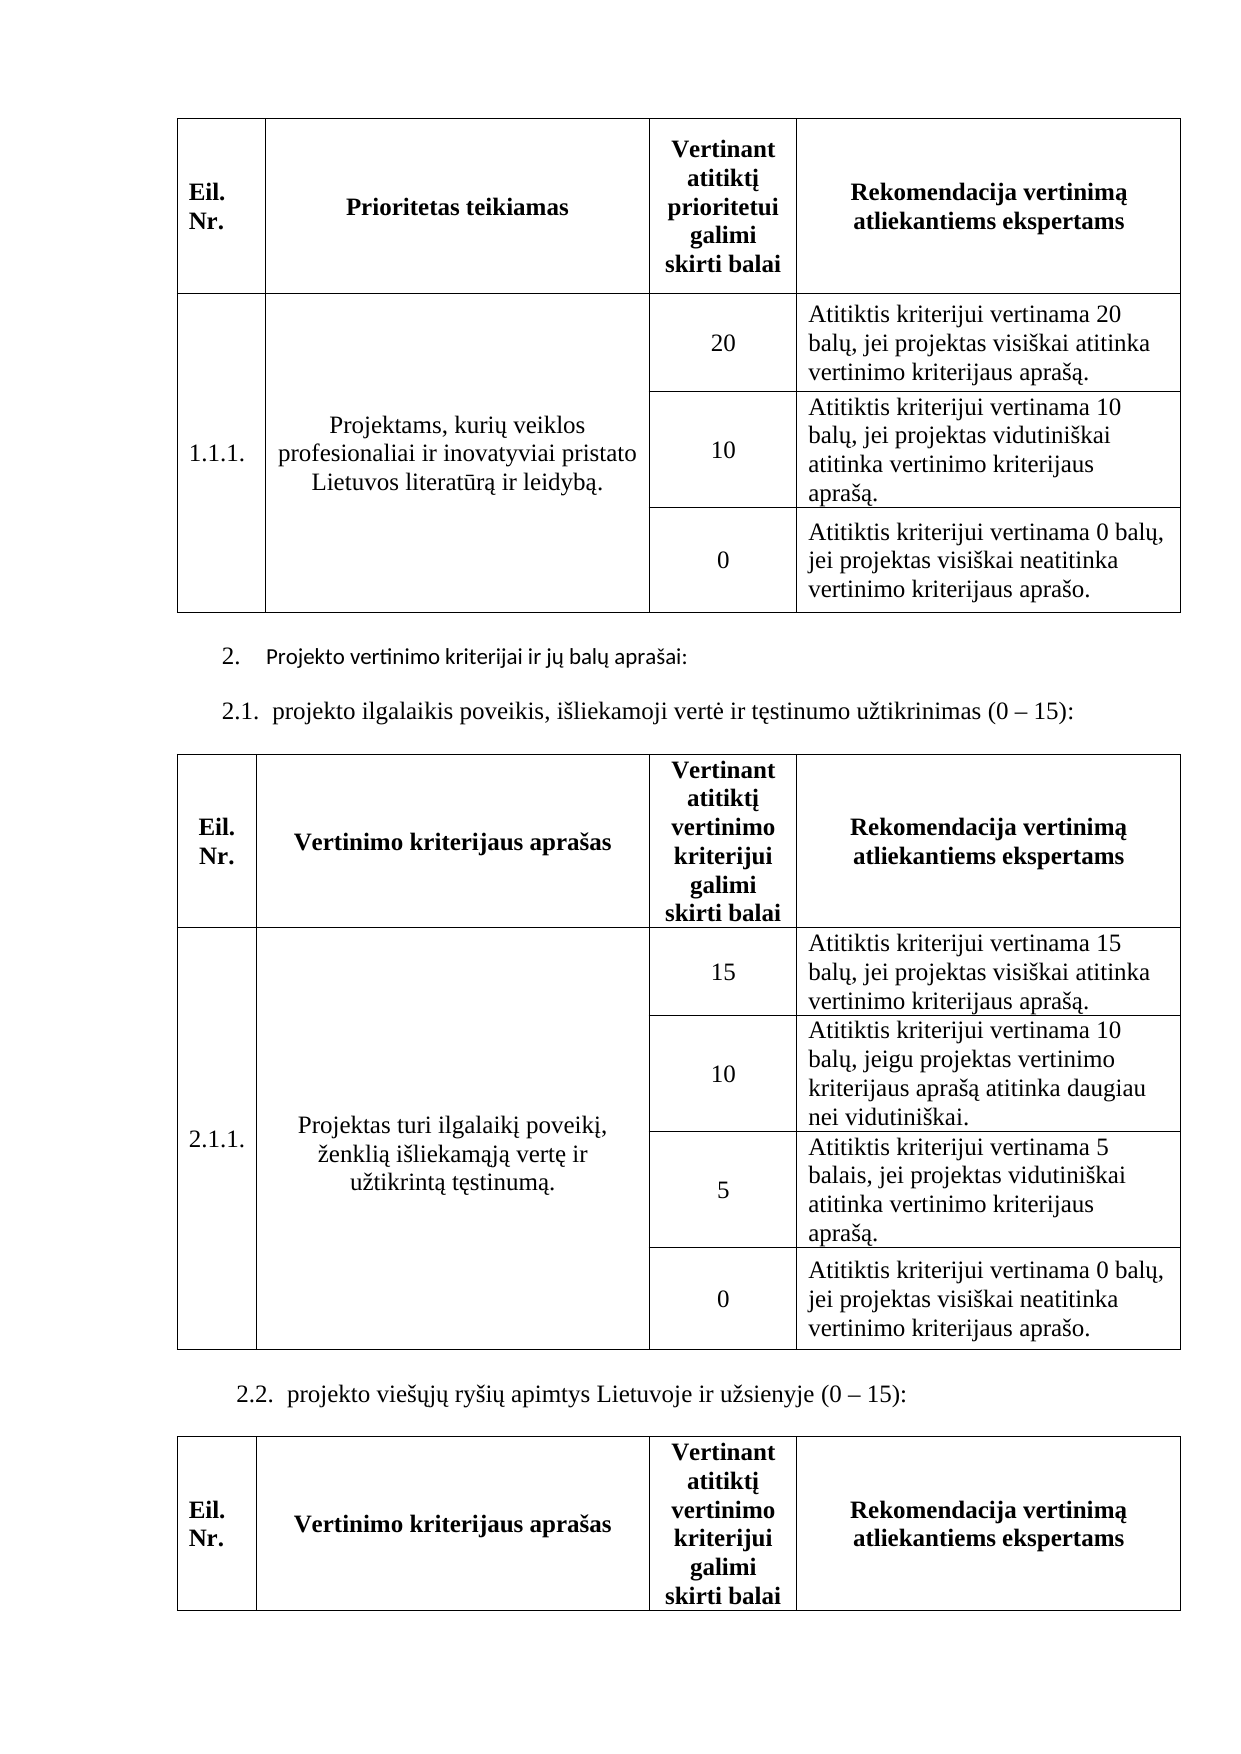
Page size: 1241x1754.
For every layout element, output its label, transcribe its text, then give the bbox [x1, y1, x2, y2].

table_cell Atitiktis kriterijui vertinama 0 balų, jei projektas visiškai neatitinka vertinimo kriterijaus aprašo. [797, 1248, 1180, 1349]
table_cell 1.1.1. [178, 294, 265, 612]
table_header Rekomendacija vertinimą atliekantiems ekspertams [797, 119, 1180, 293]
table_header Vertinant atitiktį vertinimo kriterijui galimi skirti balai [650, 1437, 796, 1610]
table_cell 10 [650, 392, 796, 507]
table_cell Atitiktis kriterijui vertinama 20 balų, jei projektas visiškai atitinka vertinimo kriterijaus aprašą. [797, 294, 1180, 391]
text 2.1. projekto ilgalaikis poveikis, išliekamoji vertė ir tęstinumo užtikrinimas (0 – 15): [215, 696, 1181, 725]
table_cell 10 [650, 1016, 796, 1131]
text 2.2. projekto viešųjų ryšių apimtys Lietuvoje ir užsienyje (0 – 15): [215, 1379, 1181, 1407]
table_cell Atitiktis kriterijui vertinama 5 balais, jei projektas vidutiniškai atitinka vertinimo kriterijaus aprašą. [797, 1132, 1180, 1247]
table_cell Projektas turi ilgalaikį poveikį, ženklią išliekamąją vertę ir užtikrintą tęstinumą. [257, 928, 649, 1349]
table_header Prioritetas teikiamas [266, 119, 649, 293]
table_header Vertinimo kriterijaus aprašas [257, 1437, 649, 1610]
table_header Rekomendacija vertinimą atliekantiems ekspertams [797, 1437, 1180, 1610]
table_header Eil. Nr. [178, 119, 265, 293]
table_cell Atitiktis kriterijui vertinama 15 balų, jei projektas visiškai atitinka vertinimo kriterijaus aprašą. [797, 928, 1180, 1014]
table_cell 15 [650, 928, 796, 1014]
text 2. Projekto vertinimo kriterijai ir jų balų aprašai: [222, 641, 1181, 670]
table_cell 2.1.1. [178, 928, 256, 1349]
table_header Eil. Nr. [178, 755, 256, 927]
table_cell Projektams, kurių veiklos profesionaliai ir inovatyviai pristato Lietuvos literatūrą ir leidybą. [266, 294, 649, 612]
table_cell 5 [650, 1132, 796, 1247]
table_header Rekomendacija vertinimą atliekantiems ekspertams [797, 755, 1180, 927]
table_header Vertinant atitiktį vertinimo kriterijui galimi skirti balai [650, 755, 796, 927]
table_cell Atitiktis kriterijui vertinama 0 balų, jei projektas visiškai neatitinka vertinimo kriterijaus aprašo. [797, 508, 1180, 612]
table_header Vertinant atitiktį prioritetui galimi skirti balai [650, 119, 796, 293]
table_cell Atitiktis kriterijui vertinama 10 balų, jei projektas vidutiniškai atitinka vertinimo kriterijaus aprašą. [797, 392, 1180, 507]
table_header Eil. Nr. [178, 1437, 256, 1610]
table_cell 20 [650, 294, 796, 391]
table_cell 0 [650, 1248, 796, 1349]
table_cell 0 [650, 508, 796, 612]
table_header Vertinimo kriterijaus aprašas [257, 755, 649, 927]
table_cell Atitiktis kriterijui vertinama 10 balų, jeigu projektas vertinimo kriterijaus aprašą atitinka daugiau nei vidutiniškai. [797, 1016, 1180, 1131]
